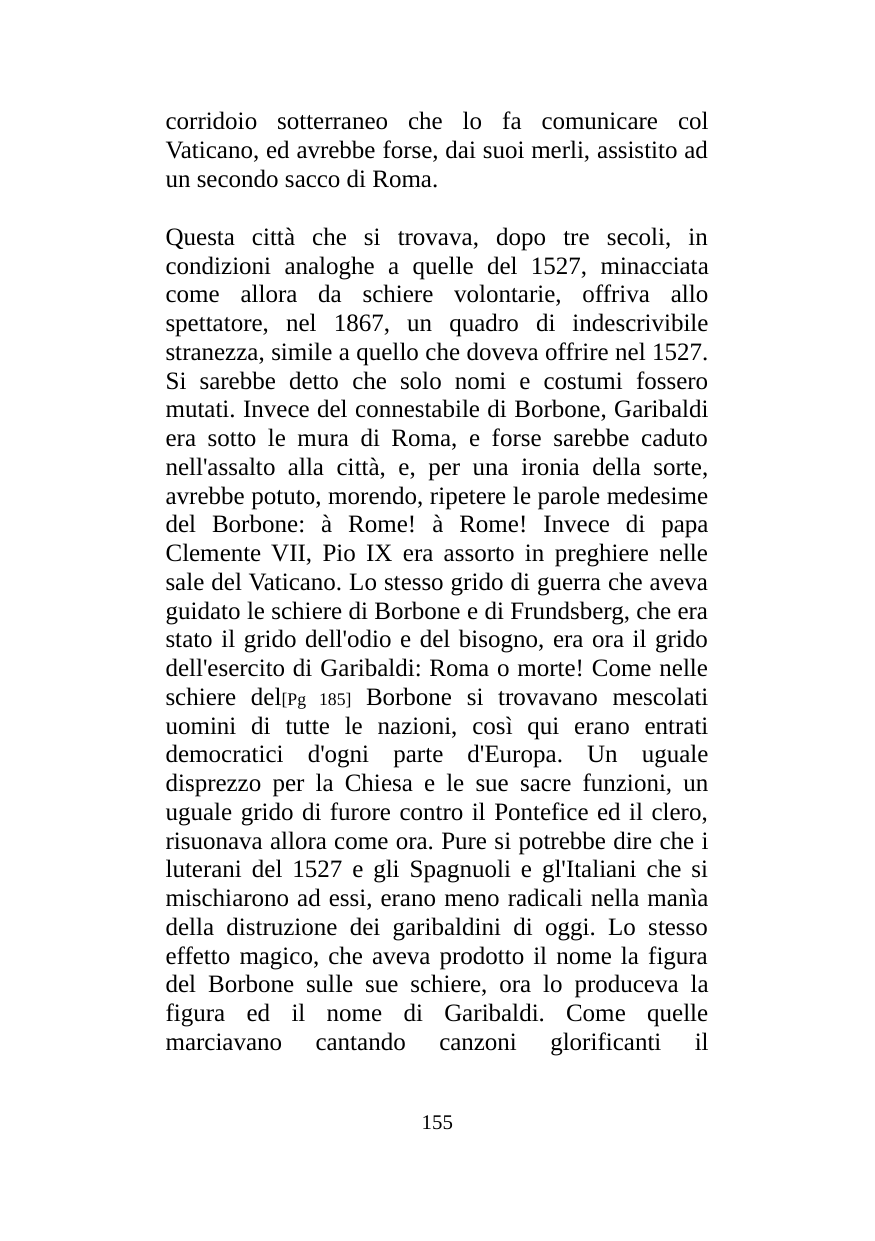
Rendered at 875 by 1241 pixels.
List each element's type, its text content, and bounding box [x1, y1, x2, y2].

text corridoio sotterraneo che lo fa comunicare col Vaticano, ed avrebbe forse, dai suoi merli, assistito ad un secondo sacco di Roma. [165, 106, 709, 192]
text Questa città che si trovava, dopo tre secoli, in condizioni analoghe a quelle del 1527, minacciata come allora da schiere volontarie, offriva allo spettatore, nel 1867, un quadro di indescrivibile stranezza, simile a quello che doveva offrire nel 1527. Si sarebbe detto che solo nomi e costumi fossero mutati. Invece del connestabile di Borbone, Garibaldi era sotto le mura di Roma, e forse sarebbe caduto nell'assalto alla città, e, per una ironia della sorte, avrebbe potuto, morendo, ripetere le parole medesime del Borbone: à Rome! à Rome! Invece di papa Clemente VII, Pio IX era assorto in preghiere nelle sale del Vaticano. Lo stesso grido di guerra che aveva guidato le schiere di Borbone e di Frundsberg, che era stato il grido dell'odio e del bisogno, era ora il grido dell'esercito di Garibaldi: Roma o morte! Come nelle schiere del[Pg 185] Borbone si trovavano mescolati uomini di tutte le nazioni, così qui erano entrati democratici d'ogni parte d'Europa. Un uguale disprezzo per la Chiesa e le sue sacre funzioni, un uguale grido di furore contro il Pontefice ed il clero, risuonava allora come ora. Pure si potrebbe dire che i luterani del 1527 e gli Spagnuoli e gl'Italiani che si mischiarono ad essi, erano meno radicali nella manìa della distruzione dei garibaldini di oggi. Lo stesso effetto magico, che aveva prodotto il nome la figura del Borbone sulle sue schiere, ora lo produceva la figura ed il nome di Garibaldi. Come quelle marciavano cantando canzoni glorificanti il [165, 222, 709, 1056]
